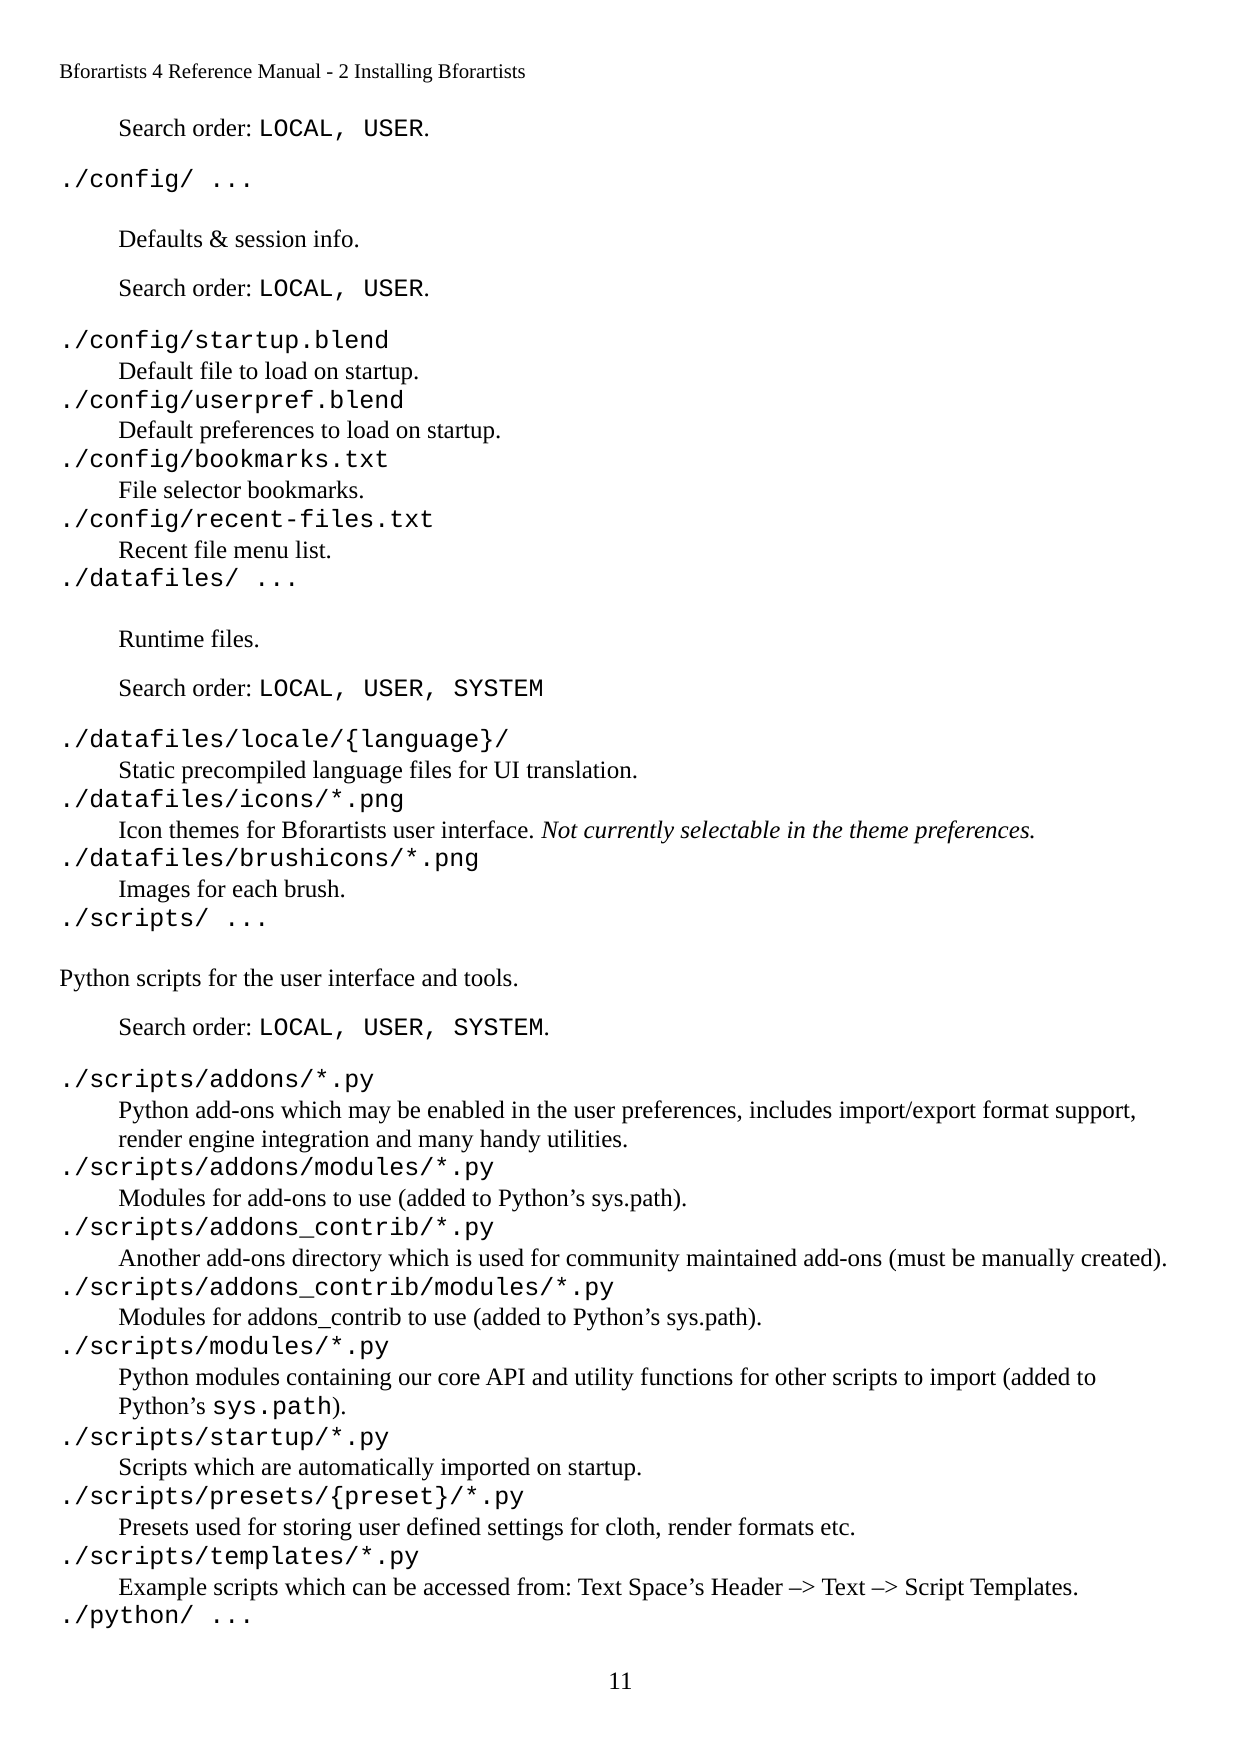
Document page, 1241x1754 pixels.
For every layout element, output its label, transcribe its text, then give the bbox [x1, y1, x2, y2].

text Python scripts for the user interface and tools. [59, 963, 1181, 992]
list Default file to load on startup. [118, 356, 1181, 385]
list Another add-ons directory which is used for community maintained add-ons (must be manually created). [118, 1243, 1181, 1272]
list File selector bookmarks. [118, 475, 1181, 504]
text Search order: LOCAL, USER. [118, 113, 1181, 143]
subtitle ./datafiles/brushicons/*.png [59, 843, 1181, 874]
subtitle ./config/startup.blend [59, 325, 1181, 356]
subtitle ./scripts/addons/*.py [59, 1064, 1181, 1095]
subtitle ./config/userpref.blend [59, 385, 1181, 416]
subtitle ./python/ ... [59, 1600, 1181, 1631]
subtitle ./datafiles/ ... [59, 563, 1181, 594]
text Search order: LOCAL, USER. [118, 273, 1181, 304]
subtitle ./config/bookmarks.txt [59, 444, 1181, 475]
list Presets used for storing user defined settings for cloth, render formats etc. [118, 1512, 1181, 1541]
list Python add-ons which may be enabled in the user preferences, includes import/export format support, render engine integration and many handy utilities. [118, 1095, 1181, 1152]
list Images for each brush. [118, 874, 1181, 903]
subtitle ./scripts/modules/*.py [59, 1331, 1181, 1362]
list Recent file menu list. [118, 535, 1181, 563]
subtitle ./scripts/templates/*.py [59, 1541, 1181, 1572]
subtitle ./config/recent-files.txt [59, 504, 1181, 535]
subtitle ./scripts/addons_contrib/modules/*.py [59, 1272, 1181, 1302]
list Example scripts which can be accessed from: Text Space’s Header –> Text –> Script Templates. [118, 1572, 1181, 1600]
list Scripts which are automatically imported on startup. [118, 1452, 1181, 1481]
subtitle ./scripts/addons_contrib/*.py [59, 1212, 1181, 1243]
text Search order: LOCAL, USER, SYSTEM. [118, 1012, 1181, 1043]
subtitle ./scripts/addons/modules/*.py [59, 1152, 1181, 1183]
text Defaults & session info. [118, 224, 1181, 253]
list Default preferences to load on startup. [118, 416, 1181, 444]
subtitle ./config/ ... [59, 164, 1181, 195]
list Modules for add-ons to use (added to Python’s sys.path). [118, 1183, 1181, 1212]
text Search order: LOCAL, USER, SYSTEM [118, 673, 1181, 704]
text Runtime files. [118, 624, 1181, 652]
subtitle ./scripts/ ... [59, 903, 1181, 934]
subtitle ./datafiles/locale/{language}/ [59, 724, 1181, 755]
subtitle ./scripts/startup/*.py [59, 1422, 1181, 1452]
list Static precompiled language files for UI translation. [118, 755, 1181, 784]
list Icon themes for Bforartists user interface. Not currently selectable in the theme preferences. [118, 815, 1181, 843]
subtitle ./scripts/presets/{preset}/*.py [59, 1481, 1181, 1512]
list Modules for addons_contrib to use (added to Python’s sys.path). [118, 1302, 1181, 1331]
subtitle ./datafiles/icons/*.png [59, 784, 1181, 815]
list Python modules containing our core API and utility functions for other scripts to import (added to Python’s sys.path). [118, 1362, 1181, 1422]
